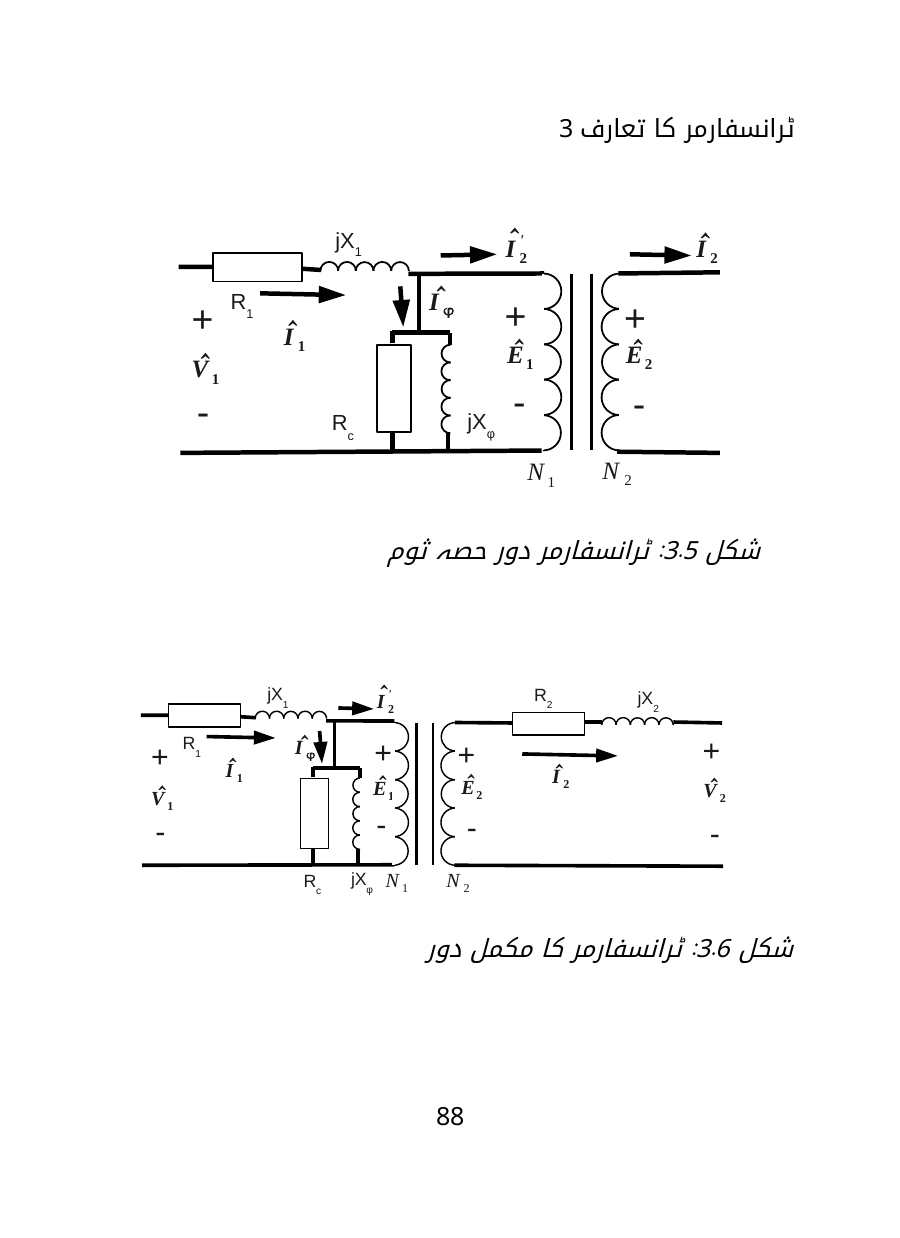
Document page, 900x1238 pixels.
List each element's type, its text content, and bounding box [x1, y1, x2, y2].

text شکل 3.6: ٹرانسفارمر کا مکمل دور [107, 655, 793, 973]
text شکل 3.5: ٹرانسفارمر دور حصہ ثوم [140, 195, 760, 575]
